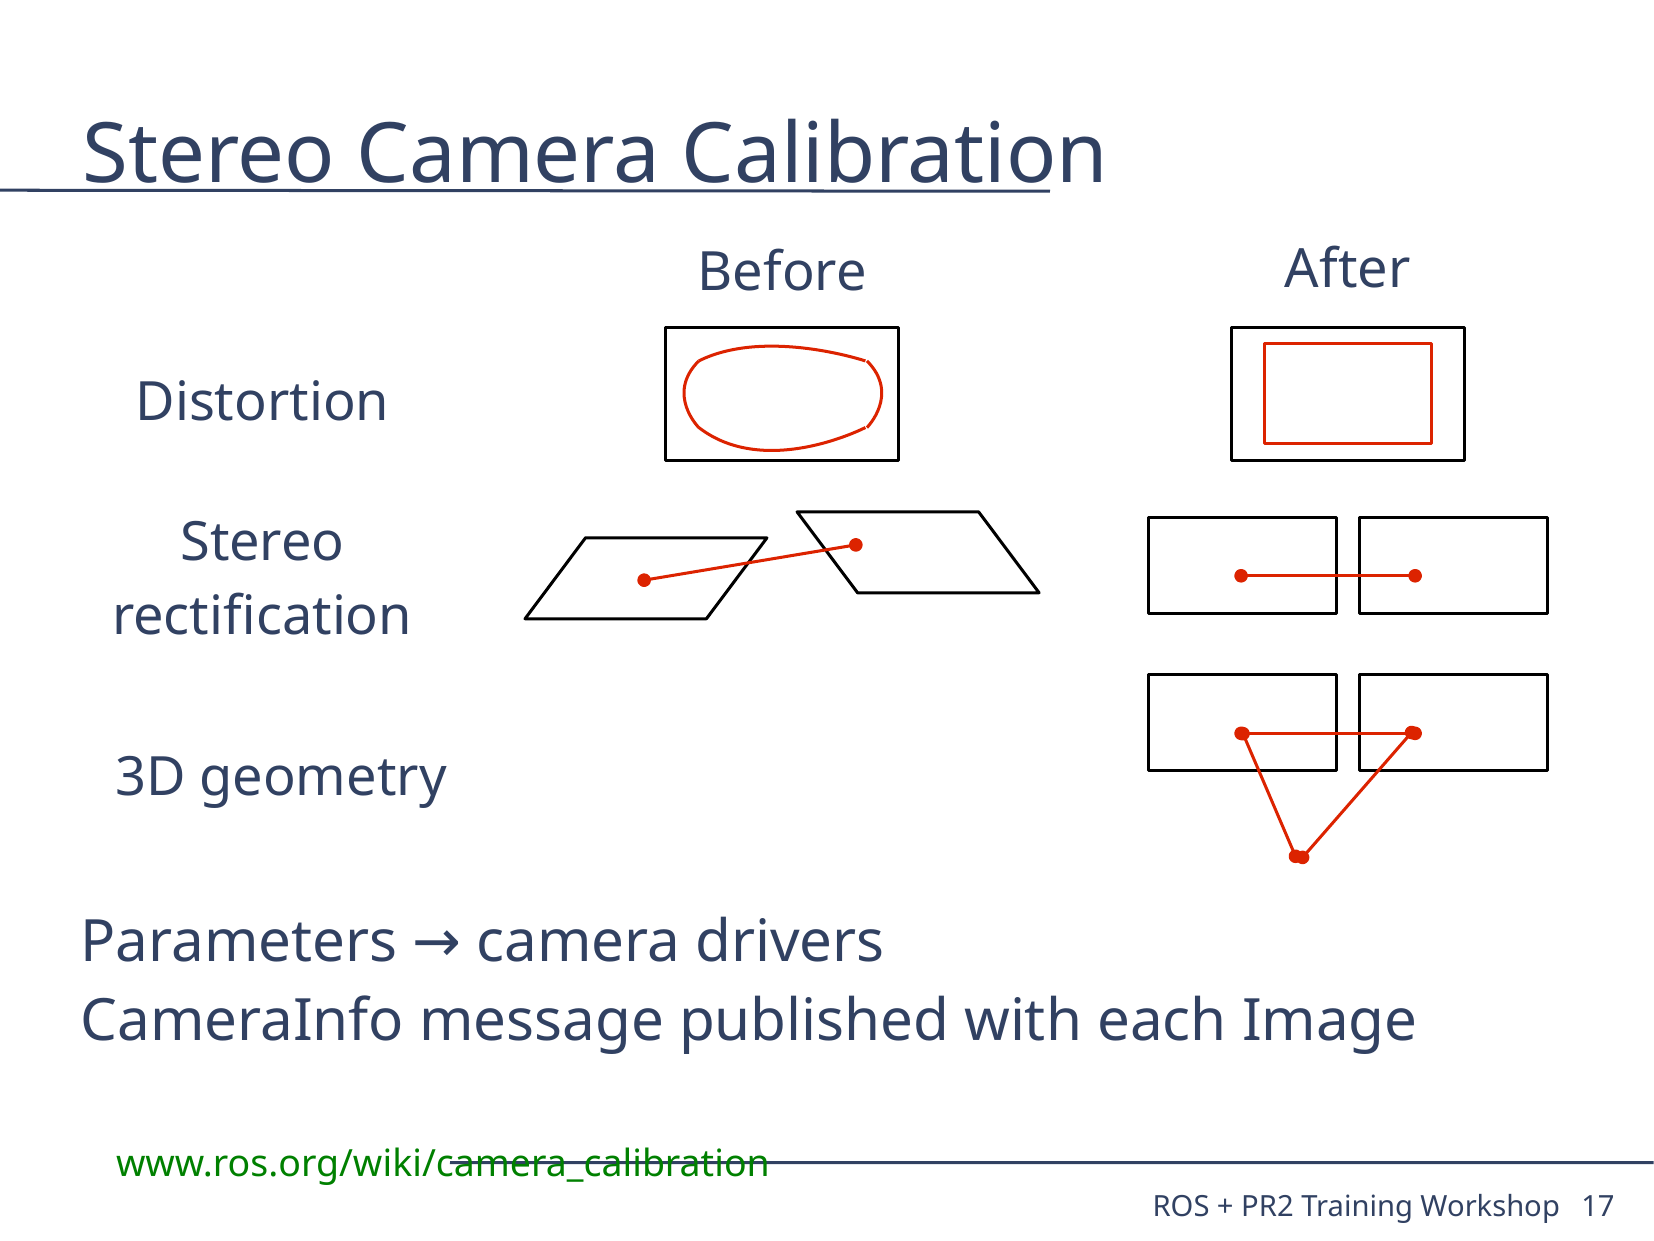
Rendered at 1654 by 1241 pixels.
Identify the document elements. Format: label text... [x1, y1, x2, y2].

list Parameters → camera drivers CameraInfo message published with each Image www.ros.org/wiki/camera_calibration [45, 899, 1576, 1177]
text_box After [1254, 222, 1442, 297]
text_box 3D geometry [75, 729, 488, 805]
text_box Stereo rectification [37, 494, 488, 630]
text_box Distortion [75, 355, 451, 431]
title Stereo Camera Calibration [82, 75, 1571, 226]
text_box Before [650, 225, 914, 300]
